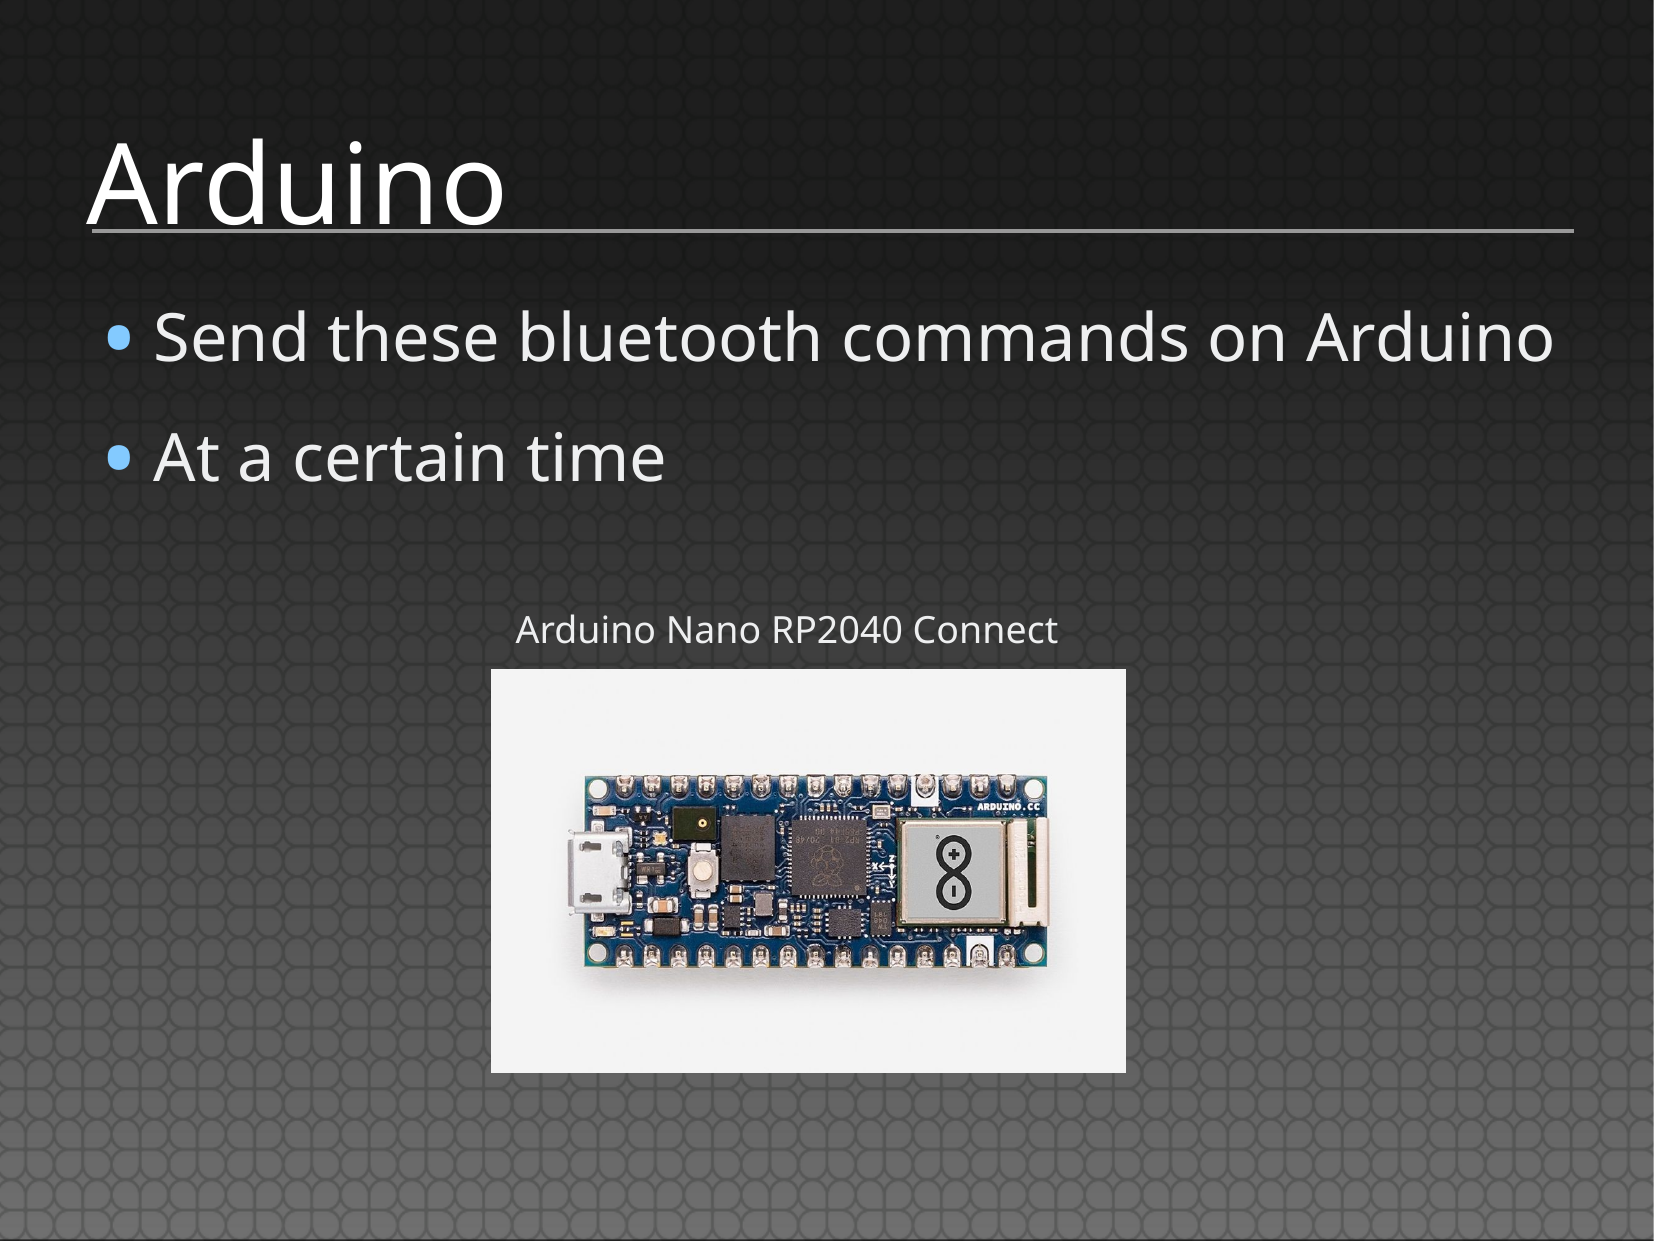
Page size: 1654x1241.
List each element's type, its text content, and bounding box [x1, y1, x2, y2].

text_box Arduino Nano RP2040 Connect [500, 596, 1073, 663]
list Send these bluetooth commands on Arduino At a certain time [82, 290, 1571, 548]
picture [0, 0, 1654, 1241]
title Arduino [86, 112, 1576, 249]
